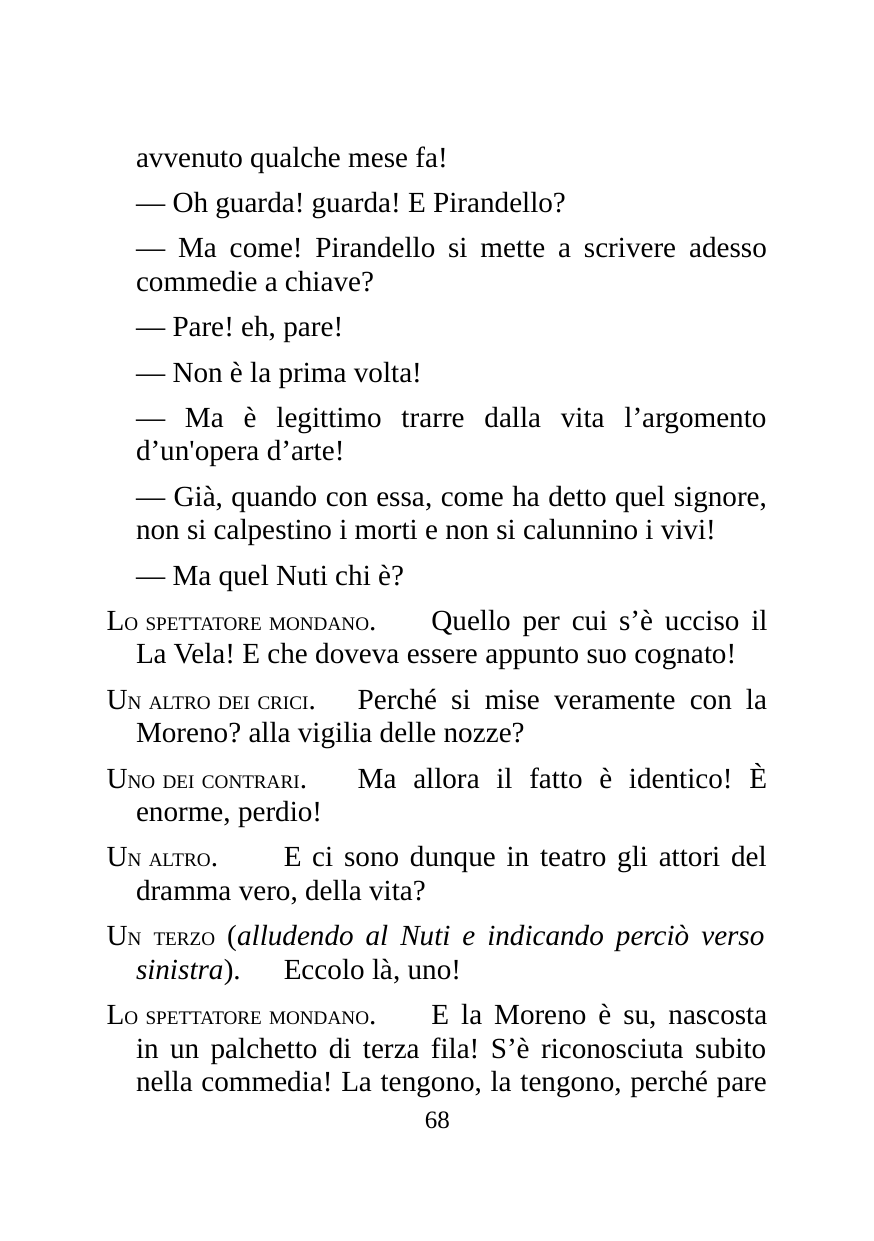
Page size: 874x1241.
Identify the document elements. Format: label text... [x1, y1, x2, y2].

text — Pare! eh, pare! [136, 309, 768, 343]
text Un altro. E ci sono dunque in teatro gli attori del dramma vero, della vita? [106, 839, 768, 907]
text — Ma quel Nuti chi è? [136, 558, 768, 591]
text — Ma è legittimo trarre dalla vita l’argomento d’un'opera d’arte! [136, 400, 768, 467]
text Un terzo (alludendo al Nuti e indicando perciò verso sinistra). Eccolo là, uno! [106, 918, 768, 986]
text Lo spettatore mondano. E la Moreno è su, nascosta in un palchetto di terza fila! S’è riconosciuta subito nella commedia! La tengono, la tengono, perché pare [106, 997, 768, 1098]
text avvenuto qualche mese fa! [136, 140, 768, 173]
text Lo spettatore mondano. Quello per cui s’è ucciso il La Vela! E che doveva essere appunto suo cognato! [106, 603, 768, 670]
text — Oh guarda! guarda! E Pirandello? [136, 185, 768, 219]
text Uno dei contrari. Ma allora il fatto è identico! È enorme, perdio! [106, 761, 768, 828]
text — Non è la prima volta! [136, 355, 768, 388]
text — Ma come! Pirandello si mette a scrivere adesso commedie a chiave? [136, 231, 768, 298]
text Un altro dei crici. Perché si mise veramente con la Moreno? alla vigilia delle nozze? [106, 682, 768, 749]
text — Già, quando con essa, come ha detto quel signore, non si calpestino i morti e non si calunnino i vivi! [136, 479, 768, 546]
